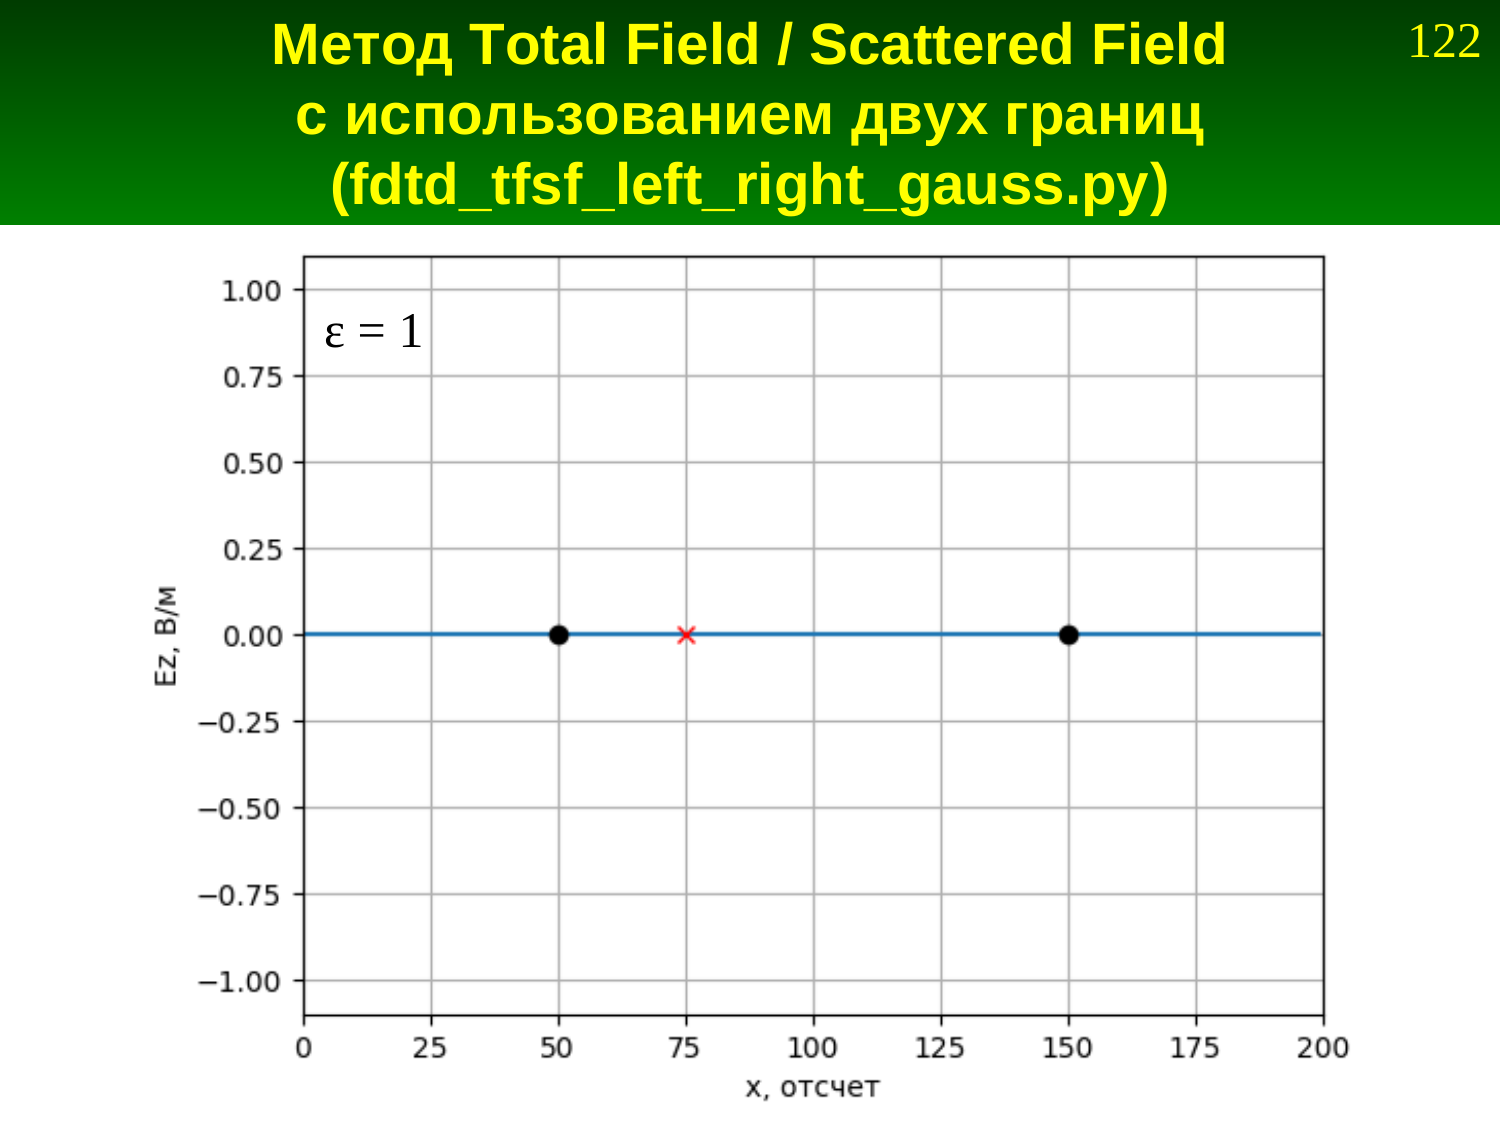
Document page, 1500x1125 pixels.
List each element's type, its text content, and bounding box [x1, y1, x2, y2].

picture [139, 237, 1361, 1124]
text_box ε = 1 [309, 289, 439, 365]
title Метод Total Field / Scattered Field с использованием двух границ (fdtd_tfsf_left_right_gauss.py) [63, 0, 1437, 225]
